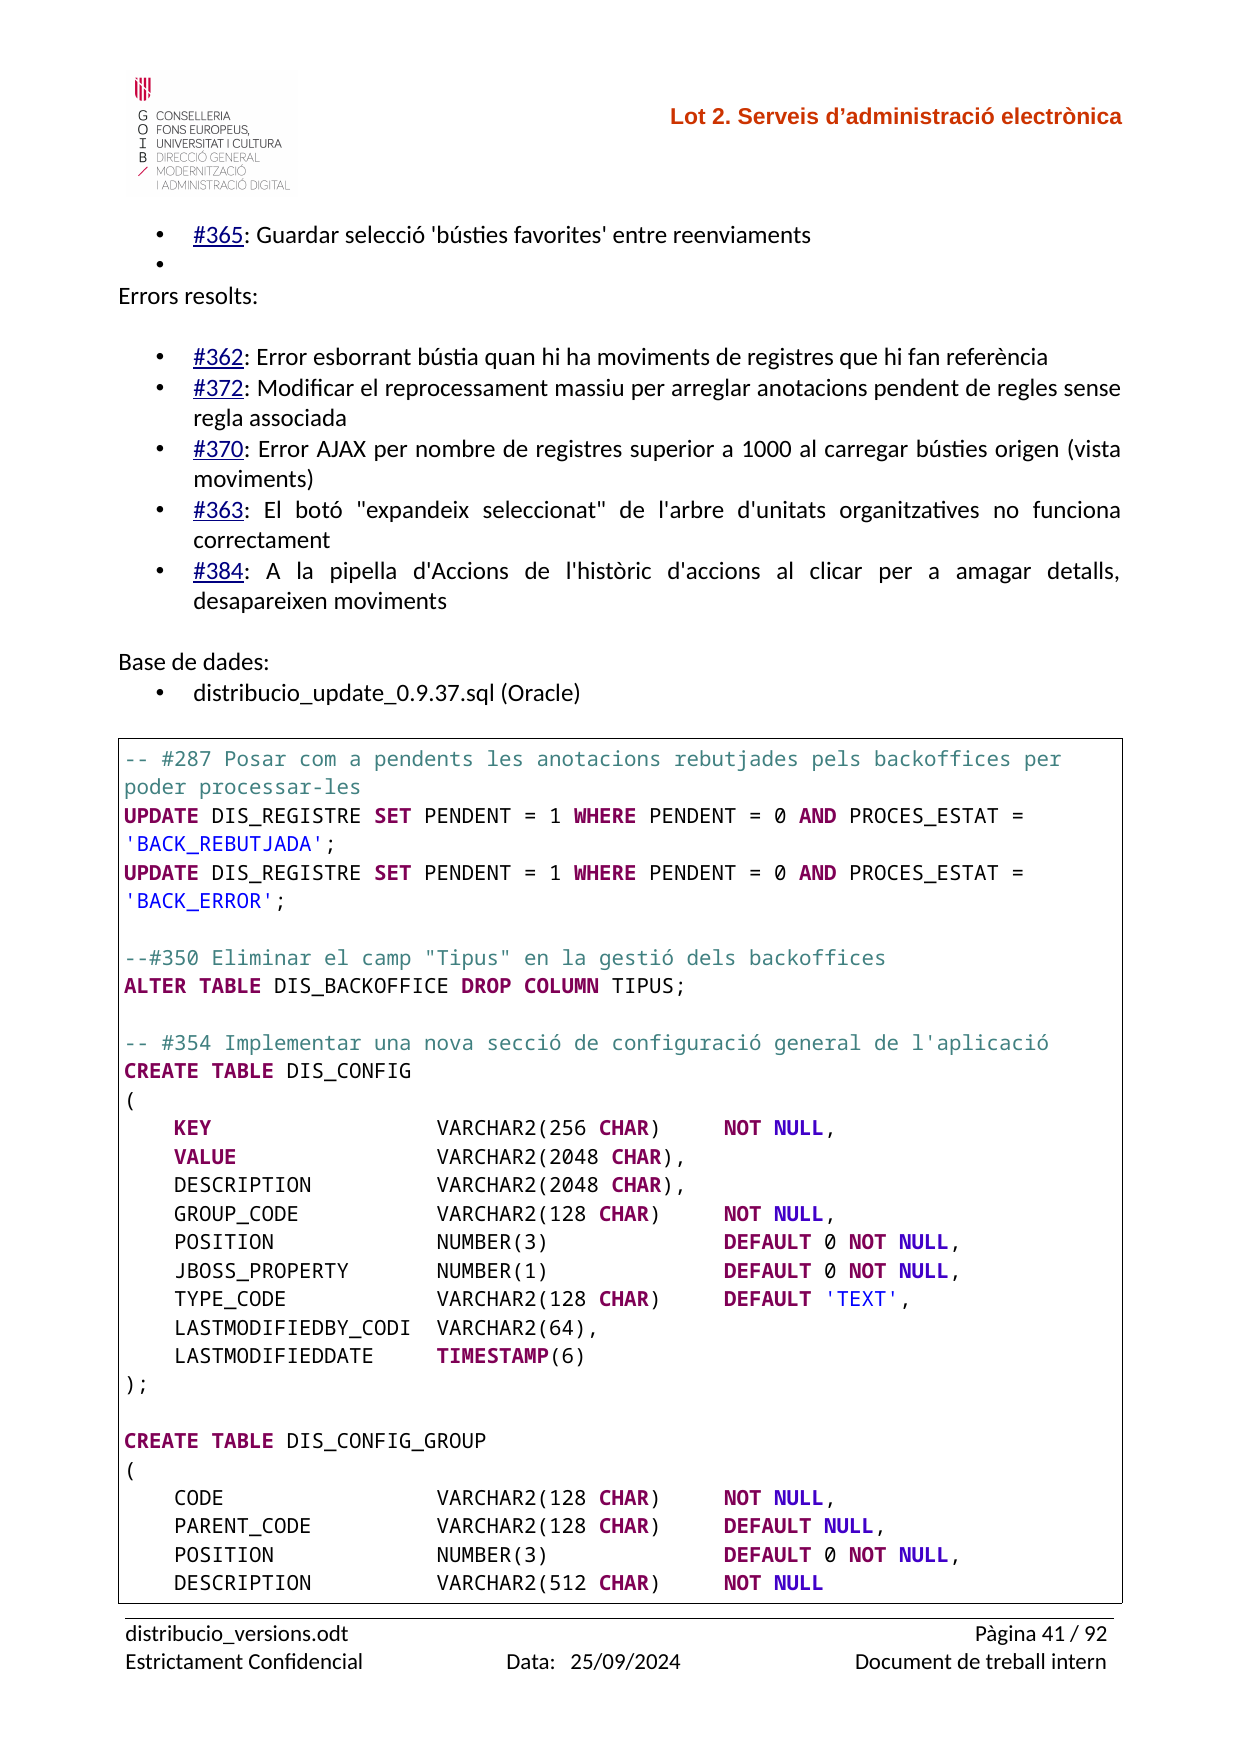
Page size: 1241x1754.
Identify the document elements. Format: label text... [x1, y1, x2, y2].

text Base de dades: [118, 646, 1122, 677]
list #370: Error AJAX per nombre de registres superior a 1000 al carregar bústies origen (vista moviments) [156, 433, 1122, 494]
text Errors resolts: [118, 280, 1122, 311]
list #365: Guardar selecció 'bústies favorites' entre reenviaments [156, 219, 1122, 250]
list #384: A la pipella d'Accions de l'històric d'accions al clicar per a amagar detalls, desapareixen moviments [156, 555, 1122, 616]
picture [126, 70, 299, 197]
list #362: Error esborrant bústia quan hi ha moviments de registres que hi fan referència [156, 341, 1122, 372]
list #363: El botó "expandeix seleccionat" de l'arbre d'unitats organitzatives no funciona correctament [156, 494, 1122, 555]
list distribucio_update_0.9.37.sql (Oracle) [156, 677, 1122, 707]
table_header -- #287 Posar com a pendents les anotacions rebutjades pels backoffices per poder processar-les UPDATE DIS_REGISTRE SET PENDENT = 1 WHERE PENDENT = 0 AND PROCES_ESTAT = 'BACK_REBUTJADA'; UPDATE DIS_REGISTRE SET PENDENT = 1 WHERE PENDENT = 0 AND PROCES_ESTAT = 'BACK_ERROR'; --#350 Eliminar el camp "Tipus" en la gestió dels backoffices ALTER TABLE DIS_BACKOFFICE DROP COLUMN TIPUS; -- #354 Implementar una nova secció de configuració general de l'aplicació CREATE TABLE DIS_CONFIG ( KEY VARCHAR2(256 CHAR) NOT NULL, VALUE VARCHAR2(2048 CHAR), DESCRIPTION VARCHAR2(2048 CHAR), GROUP_CODE VARCHAR2(128 CHAR) NOT NULL, POSITION NUMBER(3) DEFAULT 0 NOT NULL, JBOSS_PROPERTY NUMBER(1) DEFAULT 0 NOT NULL, TYPE_CODE VARCHAR2(128 CHAR) DEFAULT 'TEXT', LASTMODIFIEDBY_CODI VARCHAR2(64), LASTMODIFIEDDATE TIMESTAMP(6) ); CREATE TABLE DIS_CONFIG_GROUP ( CODE VARCHAR2(128 CHAR) NOT NULL, PARENT_CODE VARCHAR2(128 CHAR) DEFAULT NULL, POSITION NUMBER(3) DEFAULT 0 NOT NULL, DESCRIPTION VARCHAR2(512 CHAR) NOT NULL [119, 739, 1122, 1603]
list #372: Modificar el reprocessament massiu per arreglar anotacions pendent de regles sense regla associada [156, 372, 1122, 433]
